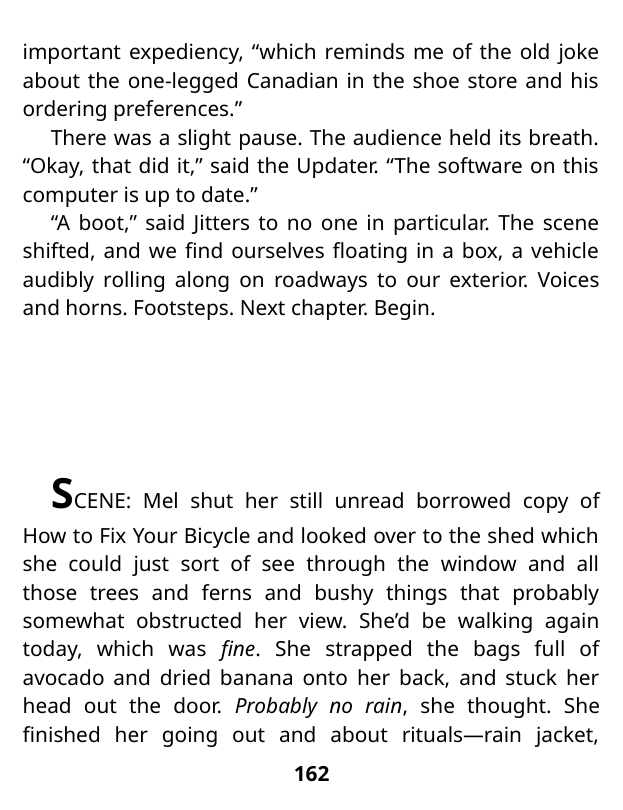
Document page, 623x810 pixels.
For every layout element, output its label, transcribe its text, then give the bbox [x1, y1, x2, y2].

text SCENE: Mel shut her still unread borrowed copy of How to Fix Your Bicycle and looked over to the shed which she could just sort of see through the window and all those trees and ferns and bushy things that probably somewhat obstructed her view. She’d be walking again today, which was fine. She strapped the bags full of avocado and dried banana onto her back, and stuck her head out the door. Probably no rain, she thought. She finished her going out and about rituals—rain jacket, [22, 464, 600, 748]
text There was a slight pause. The audience held its breath. “Okay, that did it,” said the Updater. “The software on this computer is up to date.” [22, 123, 600, 208]
text important expediency, “which reminds me of the old joke about the one-legged Canadian in the shoe store and his ordering preferences.” [22, 37, 600, 123]
text “A boot,” said Jitters to no one in particular. The scene shifted, and we find ourselves floating in a box, a vehicle audibly rolling along on roadways to our exterior. Voices and horns. Footsteps. Next chapter. Begin. [22, 208, 600, 322]
